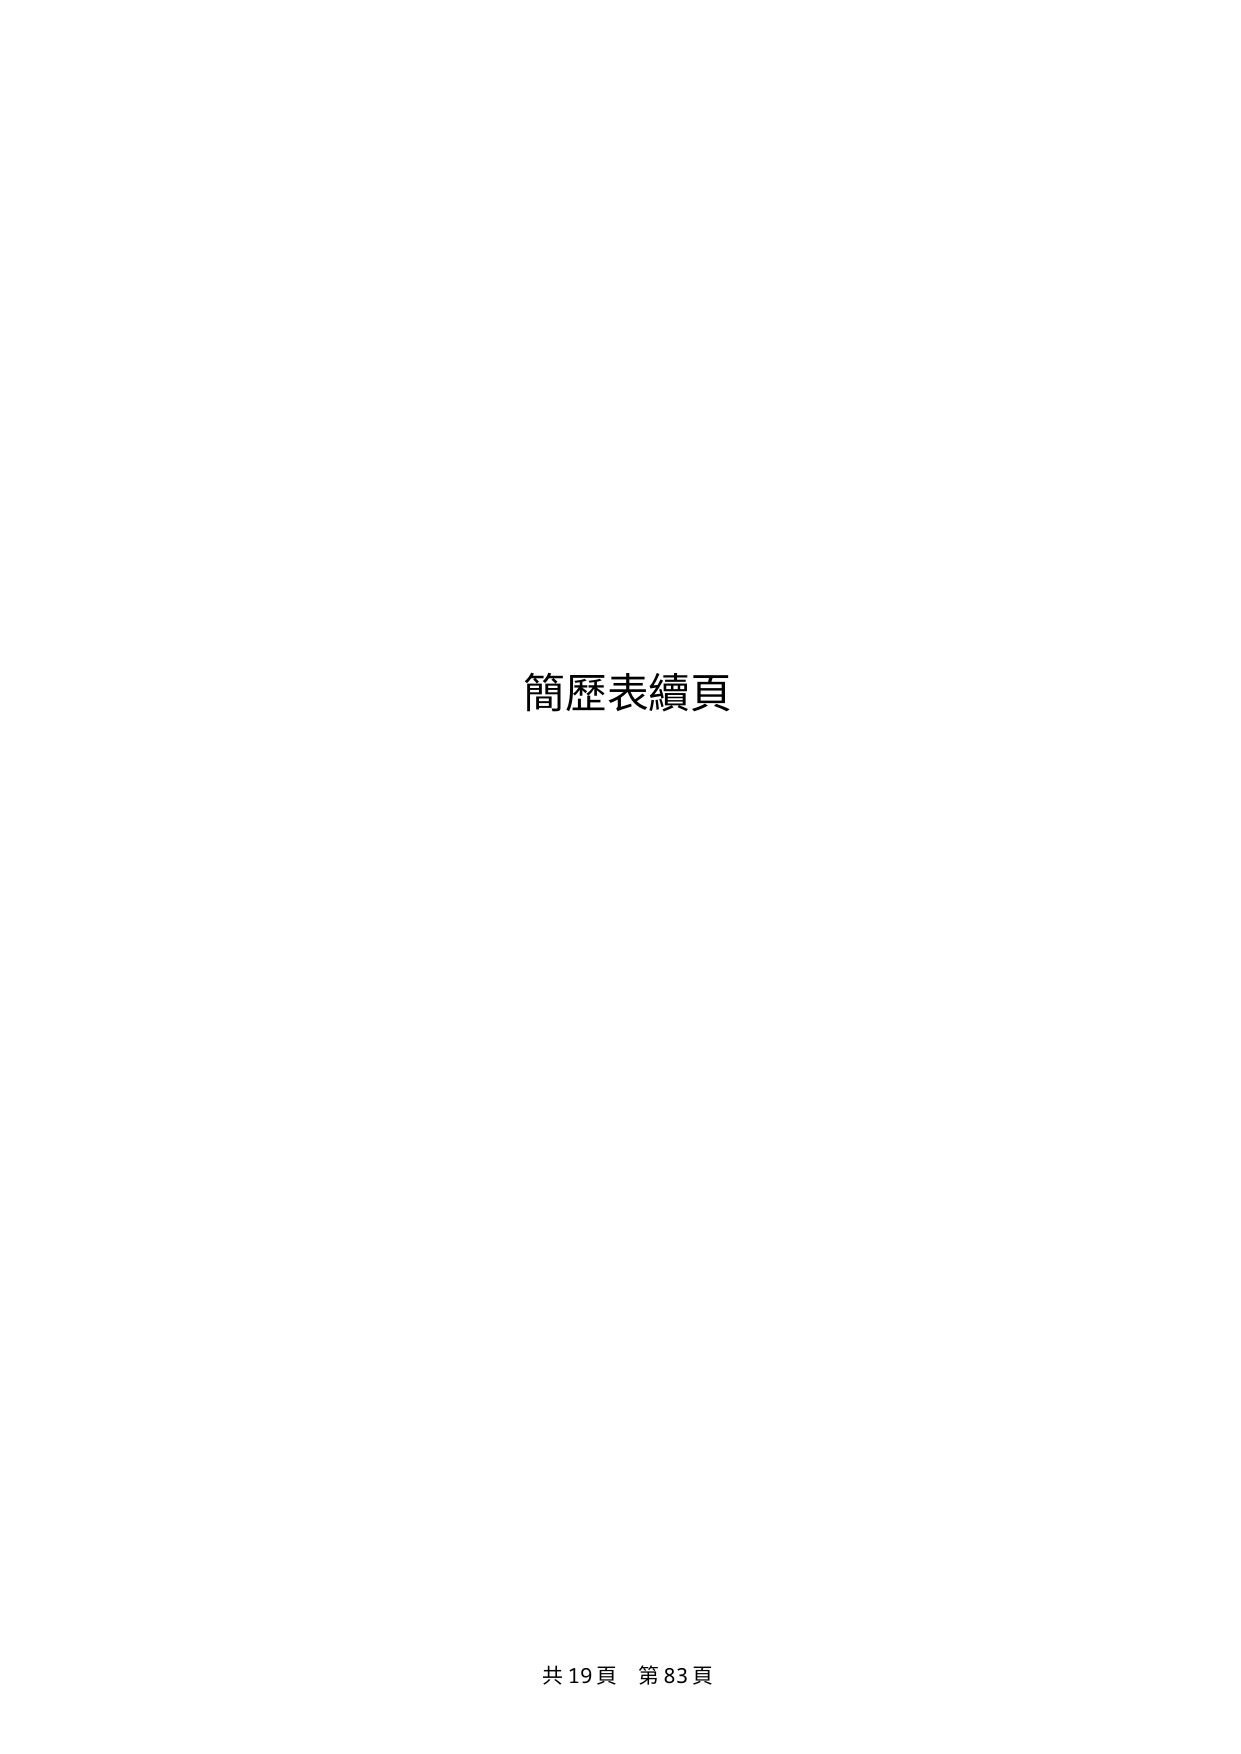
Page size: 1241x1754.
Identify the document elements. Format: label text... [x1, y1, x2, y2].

text 簡歷表續頁 [89, 648, 1167, 711]
